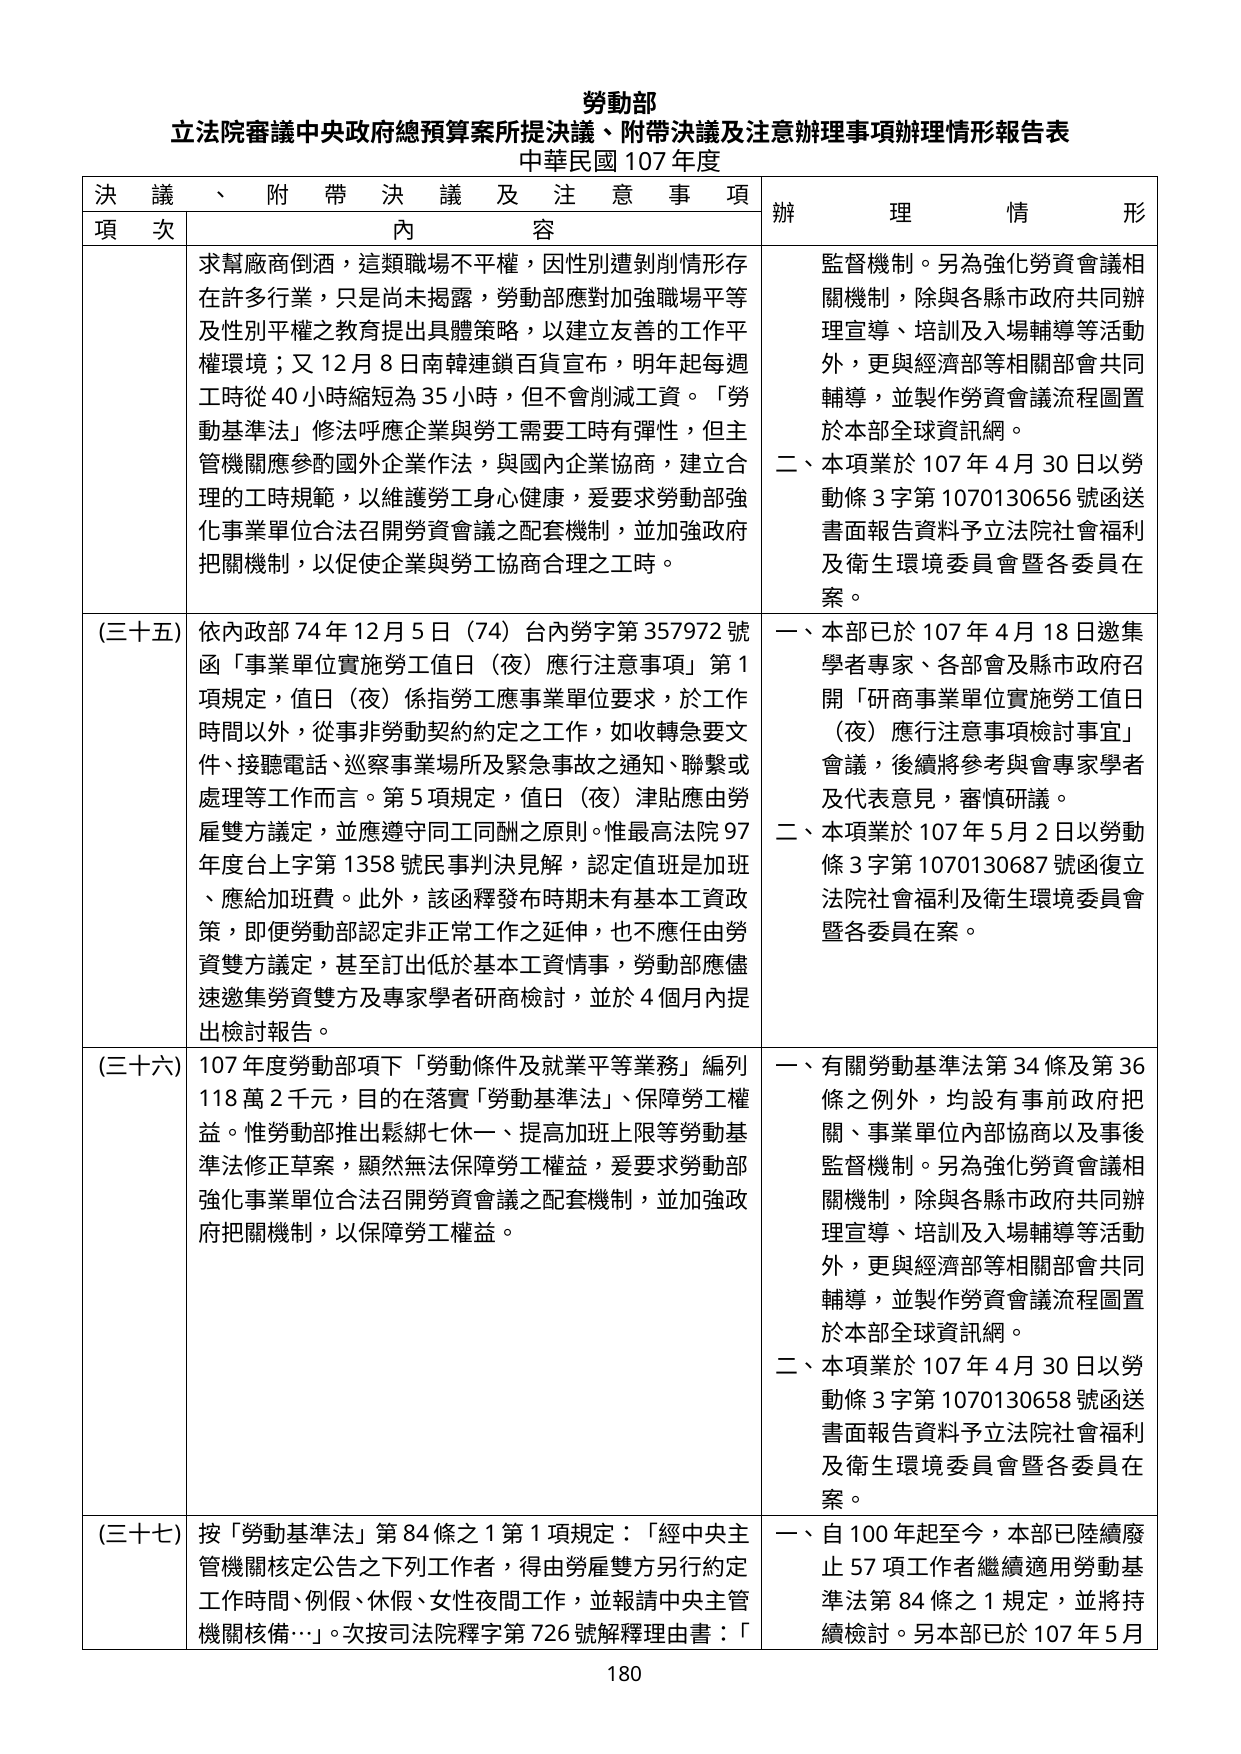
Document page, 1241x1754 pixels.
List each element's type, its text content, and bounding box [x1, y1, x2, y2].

table_cell 本部已於107年4月18日邀集學者專家、各部會及縣市政府召開「研商事業單位實施勞工值日（夜）應行注意事項檢討事宜」會議，後續將參考與會專家學者及代表意見，審慎研議。 本項業於107年5月2日以勞動條3字第1070130687號函復立法院社會福利及衛生環境委員會暨各委員在案。 [762, 614, 1157, 1047]
table_cell 內 容 [187, 212, 761, 245]
table_cell 求幫廠商倒酒，這類職場不平權，因性別遭剝削情形存在許多行業，只是尚未揭露，勞動部應對加強職場平等及性別平權之教育提出具體策略，以建立友善的工作平權環境；又12月8日南韓連鎖百貨宣布，明年起每週工時從40小時縮短為35小時，但不會削減工資。「勞動基準法」修法呼應企業與勞工需要工時有彈性，但主管機關應參酌國外企業作法，與國內企業協商，建立合理的工時規範，以維護勞工身心健康，爰要求勞動部強化事業單位合法召開勞資會議之配套機制，並加強政府把關機制，以促使企業與勞工協商合理之工時。 [187, 246, 761, 613]
table_cell (三十七) [83, 1516, 186, 1649]
table_cell 監督機制。另為強化勞資會議相關機制，除與各縣市政府共同辦理宣導、培訓及入場輔導等活動外，更與經濟部等相關部會共同輔導，並製作勞資會議流程圖置於本部全球資訊網。 本項業於107年4月30日以勞動條3字第1070130656號函送書面報告資料予立法院社會福利及衛生環境委員會暨各委員在案。 [762, 246, 1157, 613]
table_cell 107年度勞動部項下「勞動條件及就業平等業務」編列118萬2千元，目的在落實「勞動基準法」、保障勞工權益。惟勞動部推出鬆綁七休一、提高加班上限等勞動基準法修正草案，顯然無法保障勞工權益，爰要求勞動部強化事業單位合法召開勞資會議之配套機制，並加強政府把關機制，以保障勞工權益。 [187, 1048, 761, 1515]
table_cell (三十六) [83, 1048, 186, 1515]
table_cell 有關勞動基準法第34條及第36條之例外，均設有事前政府把關、事業單位內部協商以及事後監督機制。另為強化勞資會議相關機制，除與各縣市政府共同辦理宣導、培訓及入場輔導等活動外，更與經濟部等相關部會共同輔導，並製作勞資會議流程圖置於本部全球資訊網。 本項業於107年4月30日以勞動條3字第1070130658號函送書面報告資料予立法院社會福利及衛生環境委員會暨各委員在案。 [762, 1048, 1157, 1515]
table_header 決議、附帶決議及注意事項 [83, 177, 761, 211]
table_cell 依內政部74年12月5日（74）台內勞字第357972號函「事業單位實施勞工值日（夜）應行注意事項」第1項規定，值日（夜）係指勞工應事業單位要求，於工作時間以外，從事非勞動契約約定之工作，如收轉急要文件、接聽電話、巡察事業場所及緊急事故之通知、聯繫或處理等工作而言。第5項規定，值日（夜）津貼應由勞雇雙方議定，並應遵守同工同酬之原則。惟最高法院97年度台上字第1358號民事判決見解，認定值班是加班、應給加班費。此外，該函釋發布時期未有基本工資政策，即便勞動部認定非正常工作之延伸，也不應任由勞資雙方議定，甚至訂出低於基本工資情事，勞動部應儘速邀集勞資雙方及專家學者研商檢討，並於4個月內提出檢討報告。 [187, 614, 761, 1047]
table_header 辦理情形 [762, 177, 1157, 245]
table_cell 按「勞動基準法」第84條之1第1項規定：「經中央主管機關核定公告之下列工作者，得由勞雇雙方另行約定工作時間、例假、休假、女性夜間工作，並報請中央主管機關核備…」。次按司法院釋字第726號解釋理由書：「 [187, 1516, 761, 1649]
table_cell [83, 246, 186, 613]
table_cell (三十五) [83, 614, 186, 1047]
table_cell 項次 [83, 212, 186, 245]
table_cell 自100年起至今，本部已陸續廢止57項工作者繼續適用勞動基準法第84條之1規定，並將持續檢討。另本部已於107年5月 [762, 1516, 1157, 1649]
